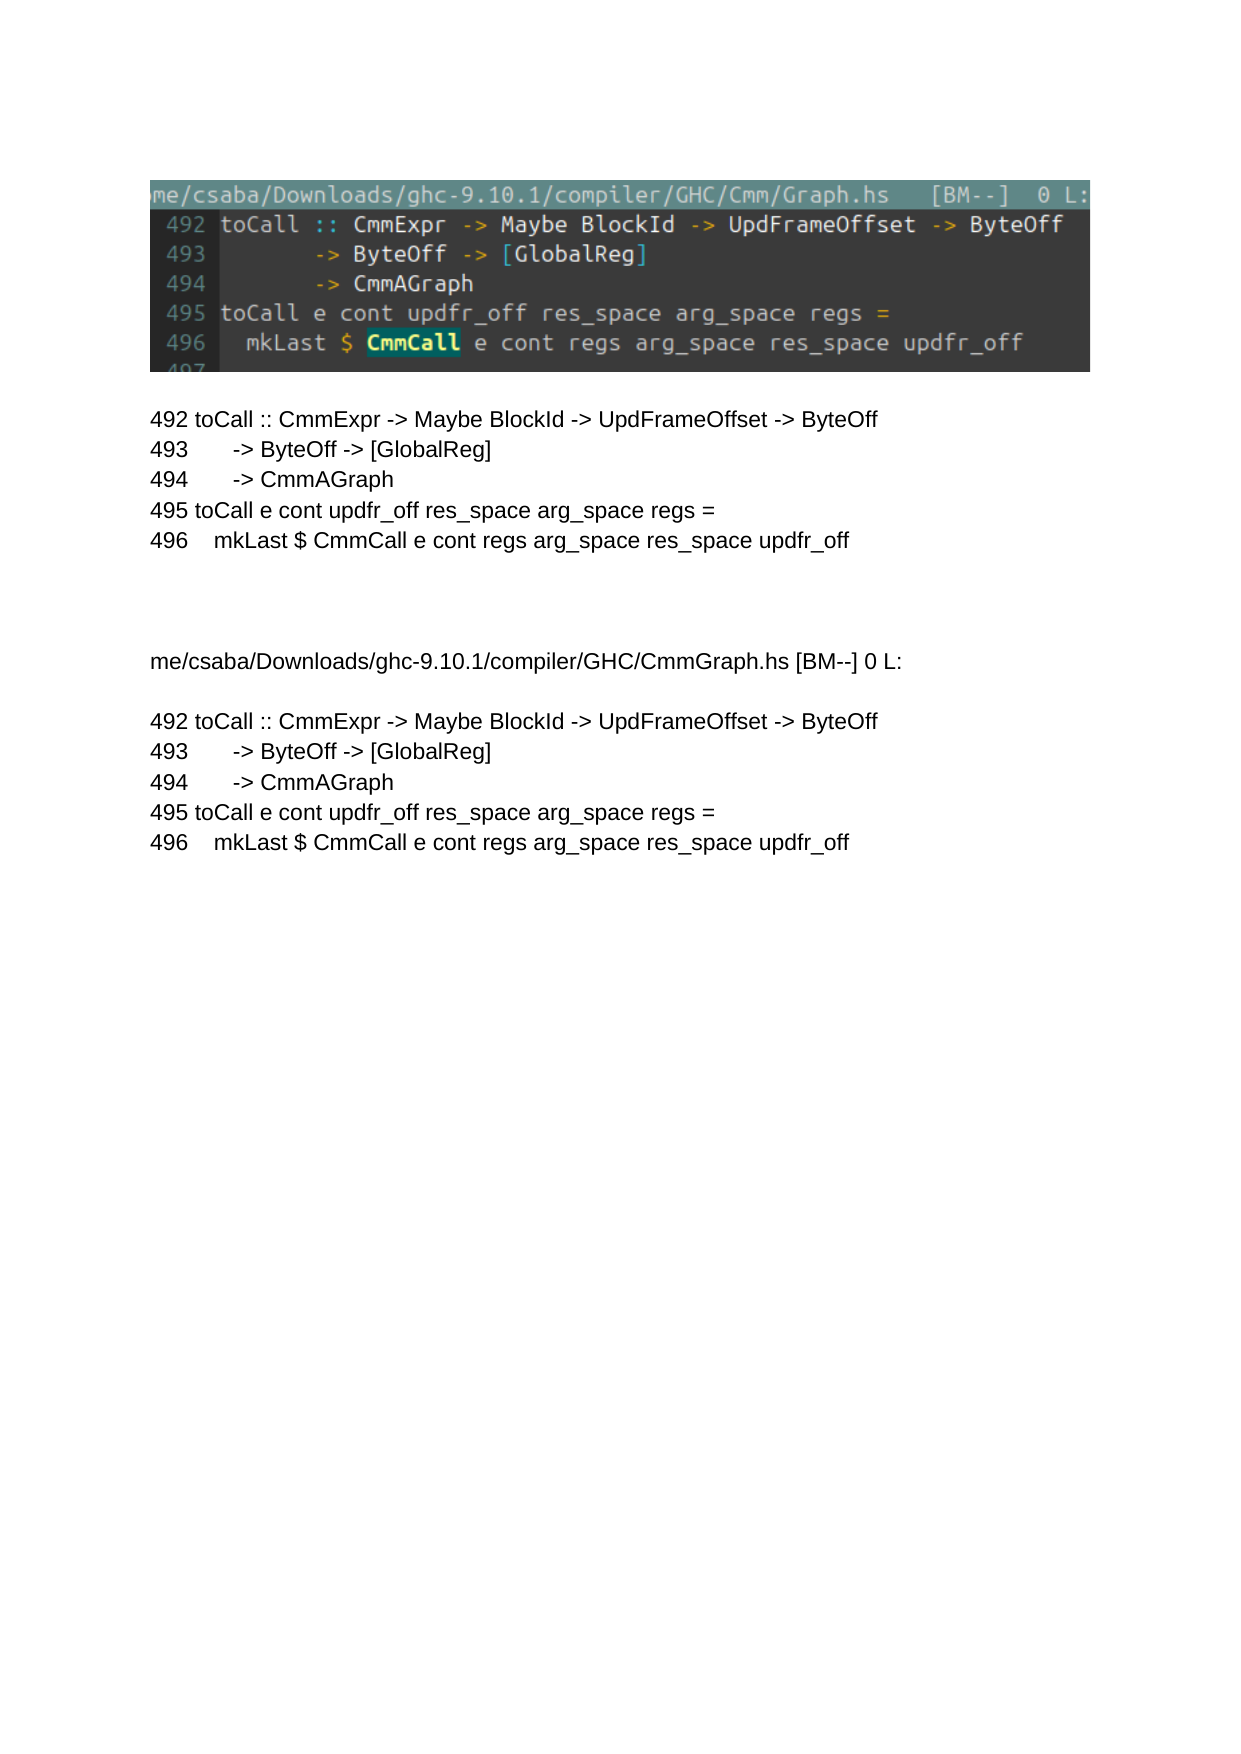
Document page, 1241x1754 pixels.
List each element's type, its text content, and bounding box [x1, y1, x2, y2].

text me/csaba/Downloads/ghc-9.10.1/compiler/GHC/CmmGraph.hs [BM--] 0 L: [150, 648, 1090, 674]
text 493 -> ByteOff -> [GlobalReg] [150, 738, 1090, 764]
text 496 mkLast $ CmmCall e cont regs arg_space res_space updfr_off [150, 527, 1090, 553]
text 496 mkLast $ CmmCall e cont regs arg_space res_space updfr_off [150, 829, 1090, 855]
text 494 -> CmmAGraph [150, 768, 1090, 795]
picture [150, 180, 1091, 372]
text 494 -> CmmAGraph [150, 466, 1090, 493]
text 492 toCall :: CmmExpr -> Maybe BlockId -> UpdFrameOffset -> ByteOff [150, 708, 1090, 734]
text 492 toCall :: CmmExpr -> Maybe BlockId -> UpdFrameOffset -> ByteOff [150, 406, 1090, 432]
text 495 toCall e cont updfr_off res_space arg_space regs = [150, 799, 1090, 825]
text 493 -> ByteOff -> [GlobalReg] [150, 436, 1090, 462]
text 495 toCall e cont updfr_off res_space arg_space regs = [150, 497, 1090, 523]
